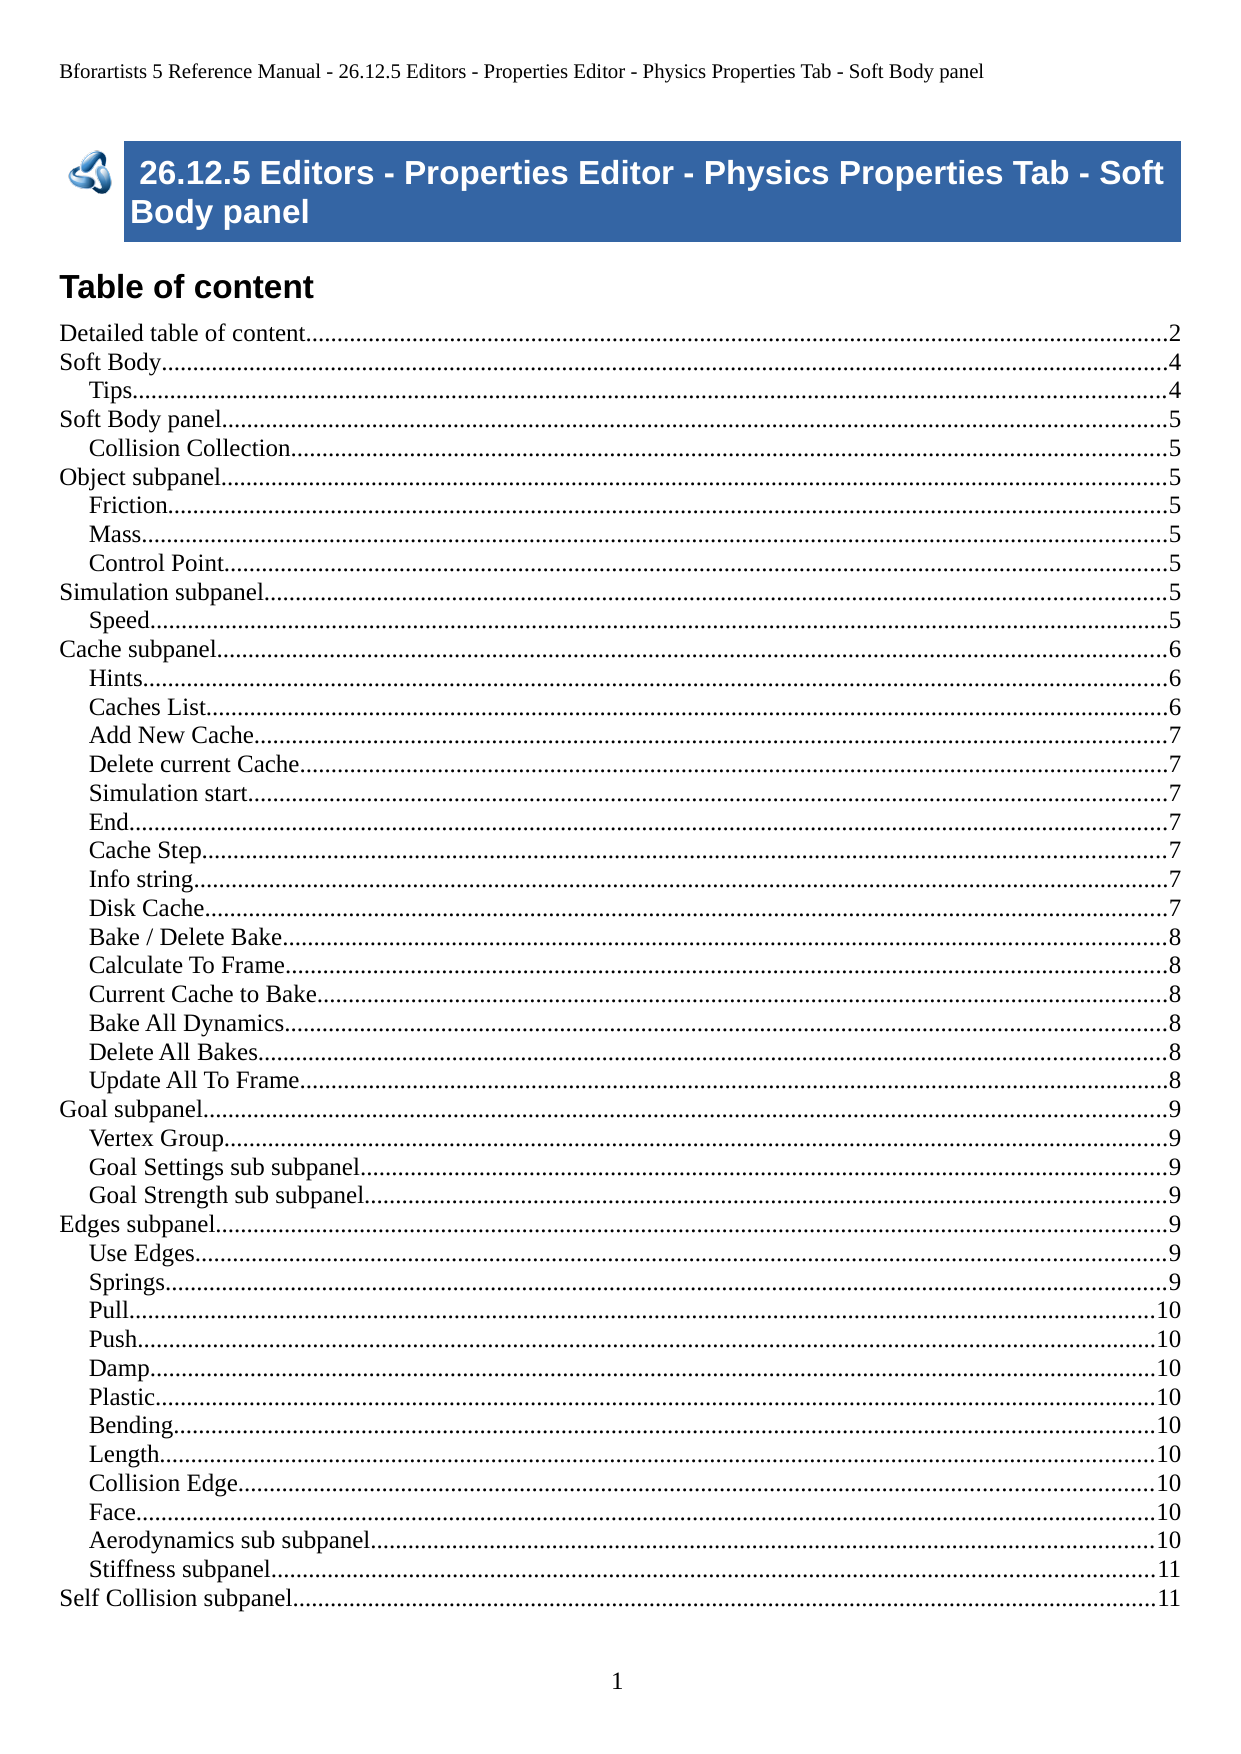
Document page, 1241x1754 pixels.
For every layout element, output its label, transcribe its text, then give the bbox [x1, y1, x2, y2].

text Pull 10 [88, 1295, 1181, 1324]
text Bake All Dynamics 8 [88, 1008, 1181, 1037]
text Goal Settings sub subpanel 9 [88, 1152, 1181, 1180]
text Current Cache to Bake 8 [88, 979, 1181, 1008]
text Add New Cache 7 [88, 720, 1181, 749]
text Soft Body 4 [59, 347, 1181, 375]
text Soft Body panel 5 [59, 404, 1181, 433]
text Friction 5 [88, 490, 1181, 519]
text Cache Step 7 [88, 835, 1181, 864]
text Stiffness subpanel 11 [88, 1554, 1181, 1583]
text Self Collision subpanel 11 [59, 1583, 1181, 1612]
text Springs 9 [88, 1267, 1181, 1295]
text Bending 10 [88, 1410, 1181, 1439]
text Disk Cache 7 [88, 893, 1181, 922]
text Object subpanel 5 [59, 462, 1181, 490]
text Vertex Group 9 [88, 1123, 1181, 1152]
text Edges subpanel 9 [59, 1209, 1181, 1238]
text Goal subpanel 9 [59, 1094, 1181, 1123]
text Speed 5 [88, 605, 1181, 634]
table_header 26.12.5 Editors - Properties Editor - Physics Properties Tab - Soft Body panel [124, 141, 1181, 242]
text Goal Strength sub subpanel 9 [88, 1180, 1181, 1209]
text Info string 7 [88, 864, 1181, 893]
text Hints 6 [88, 663, 1181, 692]
text Aerodynamics sub subpanel 10 [88, 1525, 1181, 1554]
text Delete current Cache 7 [88, 749, 1181, 778]
text Calculate To Frame 8 [88, 950, 1181, 979]
text Use Edges 9 [88, 1238, 1181, 1267]
text Simulation subpanel 5 [59, 577, 1181, 605]
text Plastic 10 [88, 1382, 1181, 1410]
text Length 10 [88, 1439, 1181, 1468]
picture [65, 147, 114, 197]
subtitle Table of content [59, 267, 1181, 305]
text End 7 [88, 807, 1181, 835]
text Damp 10 [88, 1353, 1181, 1382]
text Push 10 [88, 1324, 1181, 1353]
text Cache subpanel 6 [59, 634, 1181, 663]
text Collision Edge 10 [88, 1468, 1181, 1497]
text Face 10 [88, 1497, 1181, 1525]
text Tips 4 [88, 375, 1181, 404]
text Control Point 5 [88, 548, 1181, 577]
text Bake / Delete Bake 8 [88, 922, 1181, 950]
text Detailed table of content 2 [59, 318, 1181, 347]
text Caches List 6 [88, 692, 1181, 720]
text Simulation start 7 [88, 778, 1181, 807]
table_header [59, 141, 124, 242]
text Delete All Bakes 8 [88, 1037, 1181, 1065]
text Collision Collection 5 [88, 433, 1181, 462]
text Mass 5 [88, 519, 1181, 548]
text Update All To Frame 8 [88, 1065, 1181, 1094]
